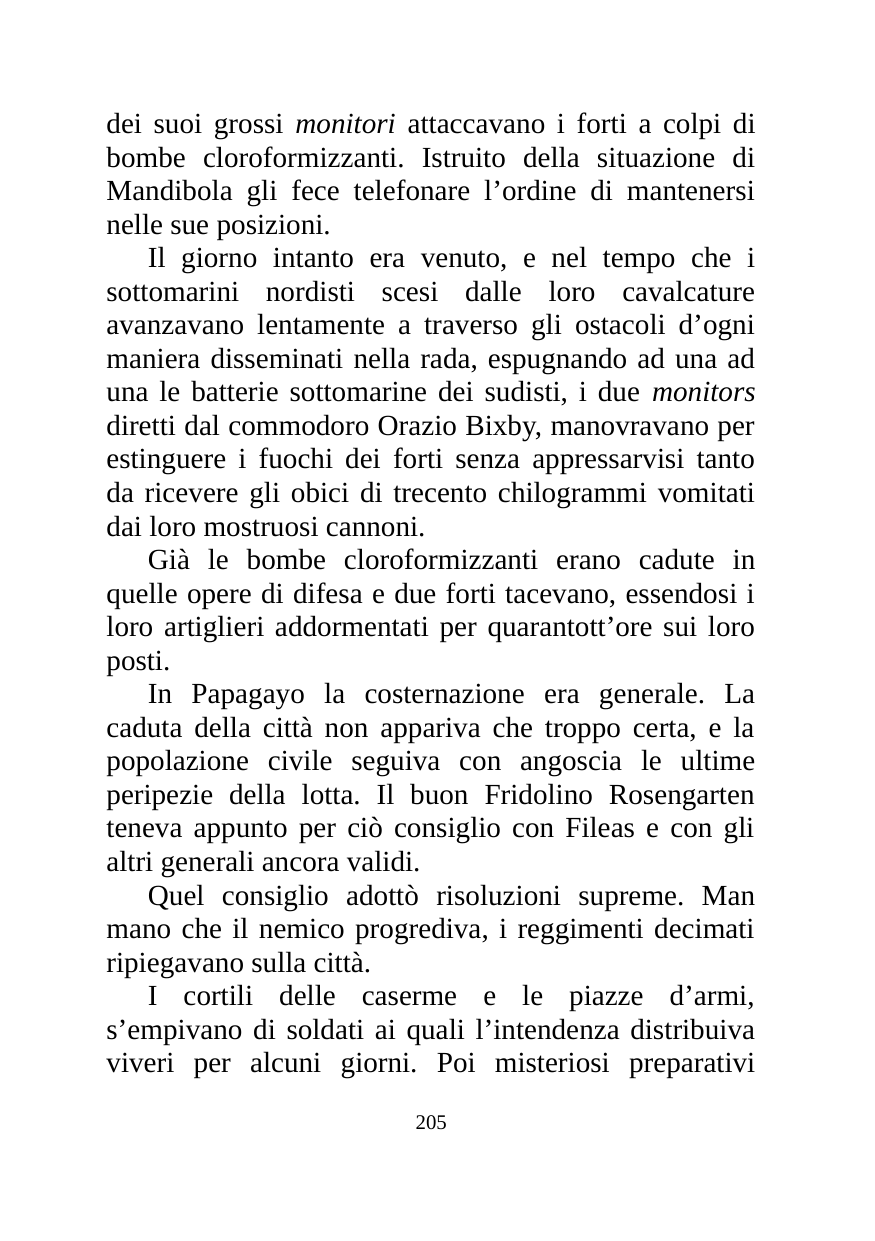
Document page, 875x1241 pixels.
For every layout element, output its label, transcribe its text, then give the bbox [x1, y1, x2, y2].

text In Papagayo la costernazione era generale. La caduta della città non appariva che troppo certa, e la popolazione civile seguiva con angoscia le ultime peripezie della lotta. Il buon Fridolino Rosengarten teneva appunto per ciò consiglio con Fileas e con gli altri generali ancora validi. [106, 676, 756, 878]
text Il giorno intanto era venuto, e nel tempo che i sottomarini nordisti scesi dalle loro cavalcature avanzavano lentamente a traverso gli ostacoli d’ogni maniera disseminati nella rada, espugnando ad una ad una le batterie sottomarine dei sudisti, i due monitors diretti dal commodoro Orazio Bixby, manovravano per estinguere i fuochi dei forti senza appressarvisi tanto da ricevere gli obici di trecento chilogrammi vomitati dai loro mostruosi cannoni. [106, 240, 756, 542]
text dei suoi grossi monitori attaccavano i forti a colpi di bombe cloroformizzanti. Istruito della situazione di Mandibola gli fece telefonare l’ordine di mantenersi nelle sue posizioni. [106, 106, 756, 240]
text I cortili delle caserme e le piazze d’armi, s’empivano di soldati ai quali l’intendenza distribuiva viveri per alcuni giorni. Poi misteriosi preparativi [106, 978, 756, 1079]
text Quel consiglio adottò risoluzioni supreme. Man mano che il nemico progrediva, i reggimenti decimati ripiegavano sulla città. [106, 878, 756, 978]
text Già le bombe cloroformizzanti erano cadute in quelle opere di difesa e due forti tacevano, essendosi i loro artiglieri addormentati per quarantott’ore sui loro posti. [106, 542, 756, 676]
